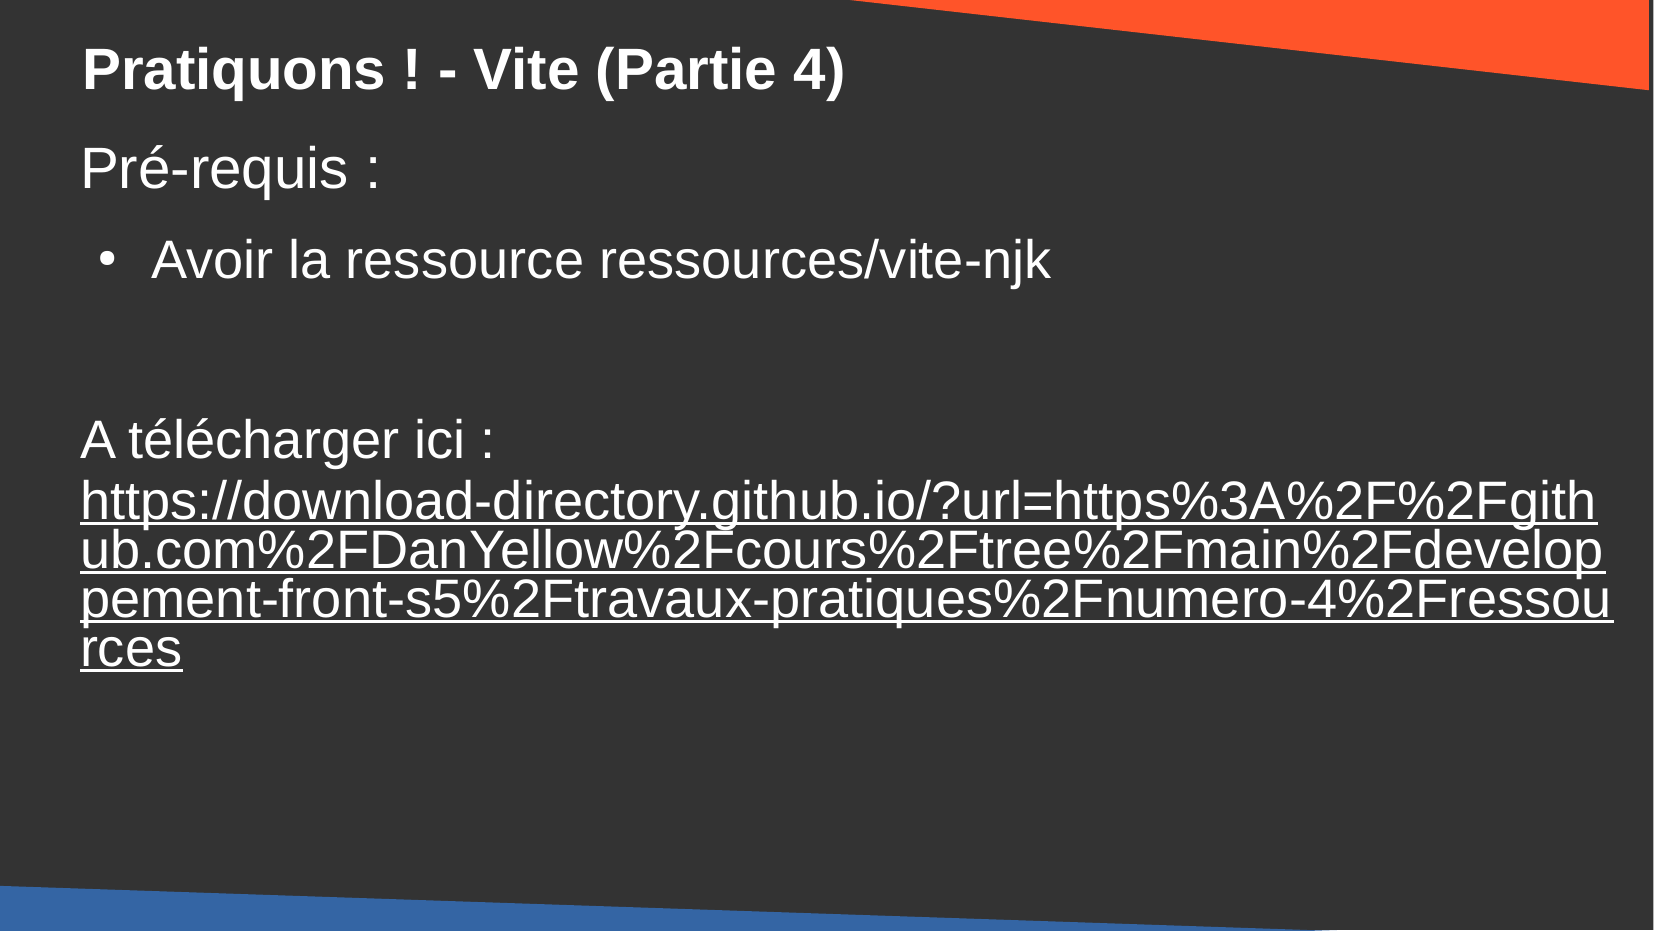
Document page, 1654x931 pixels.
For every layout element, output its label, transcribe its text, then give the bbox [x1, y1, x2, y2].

title Pratiquons ! - Vite (Partie 4) [82, 37, 1571, 114]
text_box [0, 885, 1337, 931]
text_box [849, 0, 1649, 91]
list Pré-requis : Avoir la ressource ressources/vite-njk A télécharger ici : https://download-directory.github.io/?url=https%3A%2F%2Fgithub.com%2FDanYellow%2Fcours%2Ftree%2Fmain%2Fdeveloppement-front-s5%2Ftravaux-pratiques%2Fnumero-4%2Fressources [80, 135, 1620, 721]
